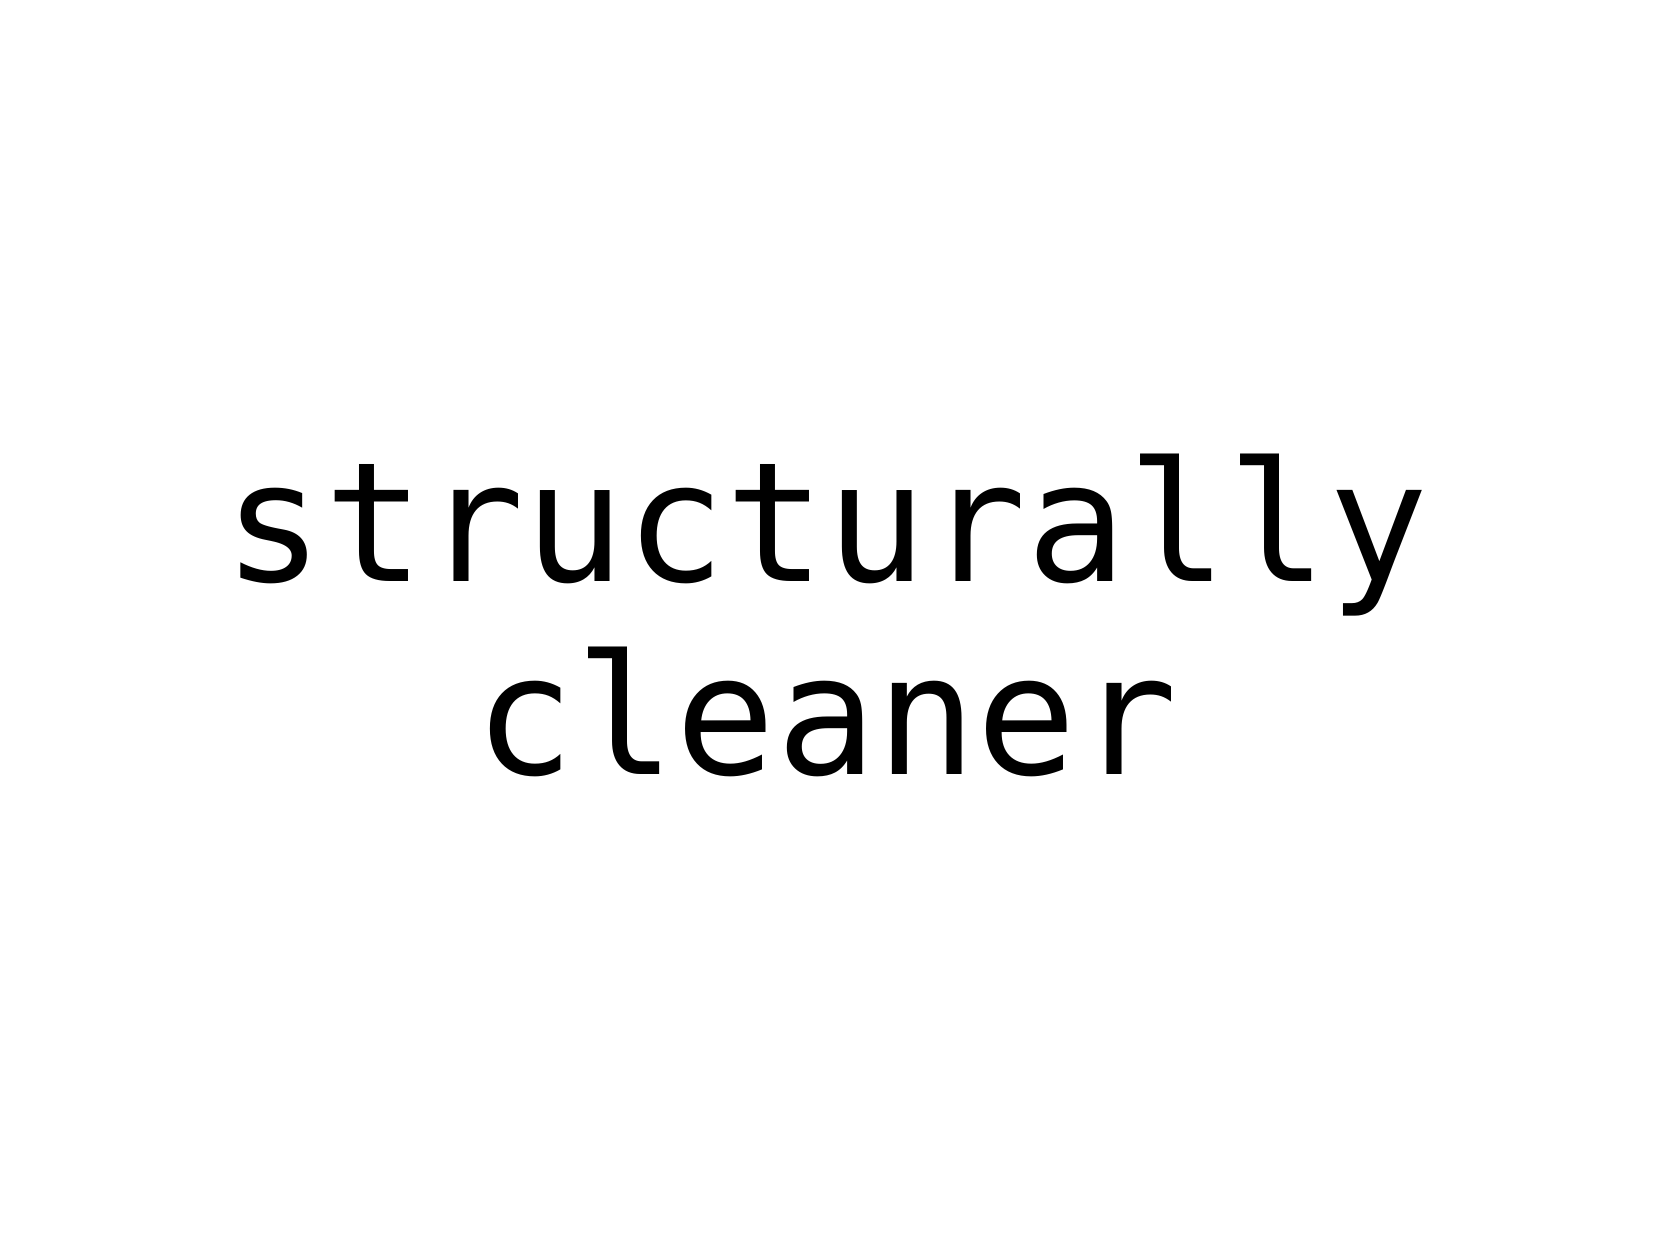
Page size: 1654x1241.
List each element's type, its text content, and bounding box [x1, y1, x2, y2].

title structurally cleaner [82, 426, 1571, 815]
